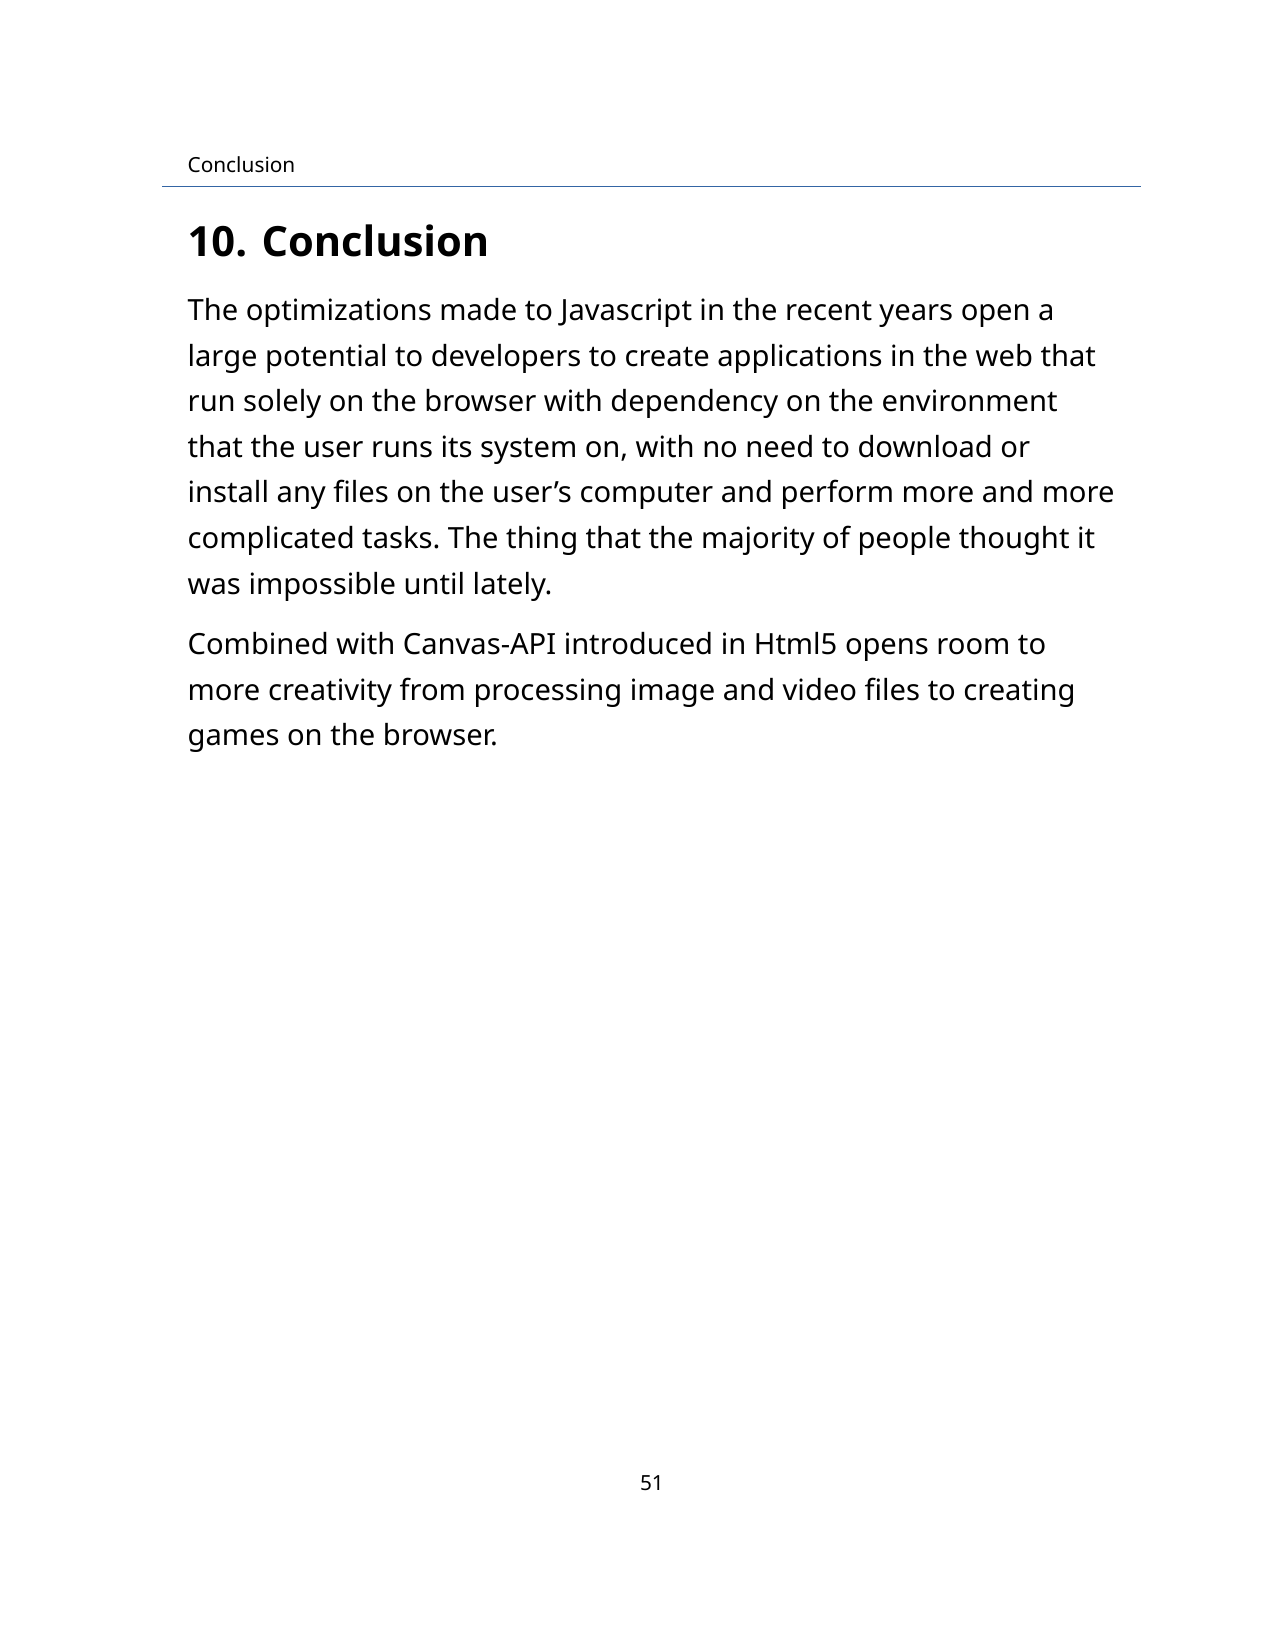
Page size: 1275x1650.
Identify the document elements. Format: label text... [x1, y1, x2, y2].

subtitle Conclusion [187, 211, 1116, 268]
text The optimizations made to Javascript in the recent years open a large potential to developers to create applications in the web that run solely on the browser with dependency on the environment that the user runs its system on, with no need to download or install any files on the user’s computer and perform more and more complicated tasks. The thing that the majority of people thought it was impossible until lately. [187, 289, 1116, 603]
text Combined with Canvas-API introduced in Html5 opens room to more creativity from processing image and video files to creating games on the browser. [187, 623, 1116, 754]
